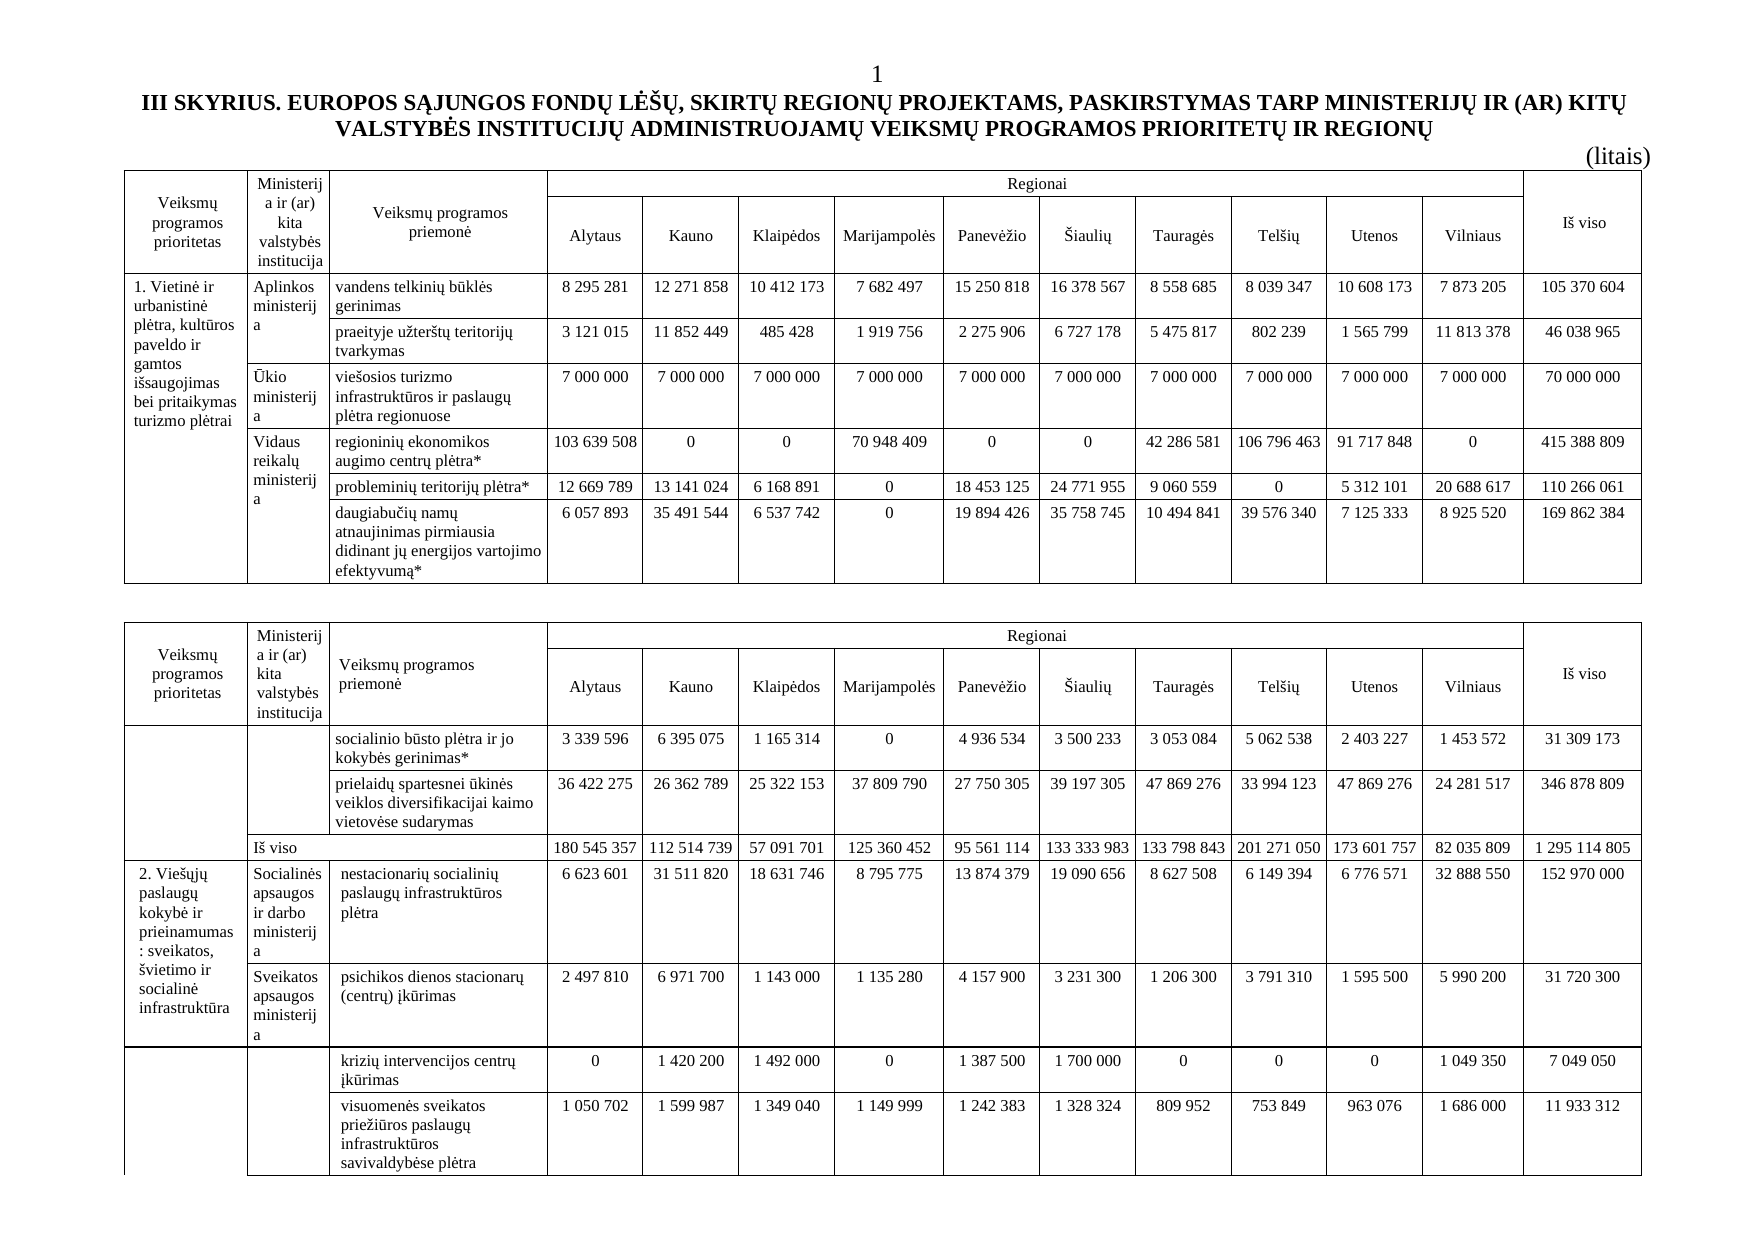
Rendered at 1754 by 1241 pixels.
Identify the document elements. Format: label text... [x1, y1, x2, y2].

table_cell [125, 1048, 247, 1092]
table_cell 3 231 300 [1040, 964, 1135, 1046]
table_cell 1 050 702 [548, 1093, 642, 1175]
table_cell 11 933 312 [1524, 1093, 1641, 1175]
table_cell 5 312 101 [1327, 474, 1422, 499]
table_cell 6 623 601 [548, 861, 642, 963]
table_cell 37 809 790 [835, 771, 943, 834]
table_cell 39 576 340 [1232, 500, 1326, 582]
table_cell 4 157 900 [944, 964, 1039, 1046]
table_cell 13 141 024 [643, 474, 738, 499]
table_cell 1 565 799 [1327, 319, 1422, 363]
table_cell 0 [1232, 474, 1326, 499]
table_cell [248, 1048, 329, 1092]
table_cell 19 090 656 [1040, 861, 1135, 963]
table_cell 6 149 394 [1232, 861, 1326, 963]
table_cell 82 035 809 [1423, 835, 1523, 860]
table_cell 112 514 739 [643, 835, 738, 860]
table_cell praeityje užterštų teritorijų tvarkymas [330, 319, 547, 363]
table_cell Telšių [1232, 649, 1326, 724]
table_cell 103 639 508 [548, 429, 642, 473]
table_cell 1 149 999 [835, 1093, 943, 1175]
table_cell 1 387 500 [944, 1048, 1039, 1092]
table_cell 2 275 906 [944, 319, 1039, 363]
table_cell 70 000 000 [1524, 364, 1641, 428]
table_cell 91 717 848 [1327, 429, 1422, 473]
table_cell 346 878 809 [1524, 771, 1641, 834]
table_cell Vidaus reikalų ministerija [248, 429, 329, 582]
table_cell 1 686 000 [1423, 1093, 1523, 1175]
text (litais) [118, 141, 1651, 170]
table_cell [248, 726, 329, 834]
table_cell 7 000 000 [643, 364, 738, 428]
table_cell 0 [944, 429, 1039, 473]
table_cell 3 339 596 [548, 726, 642, 770]
table_cell 0 [1136, 1048, 1231, 1092]
table_cell 33 994 123 [1232, 771, 1326, 834]
table_cell 7 000 000 [1327, 364, 1422, 428]
table_cell 6 395 075 [643, 726, 738, 770]
table_cell 9 060 559 [1136, 474, 1231, 499]
table_cell psichikos dienos stacionarų (centrų) įkūrimas [330, 964, 547, 1046]
table_cell 0 [643, 429, 738, 473]
table_cell 201 271 050 [1232, 835, 1326, 860]
table_cell 24 281 517 [1423, 771, 1523, 834]
table_cell 802 239 [1232, 319, 1326, 363]
table_cell 15 250 818 [944, 274, 1039, 318]
table_cell 10 412 173 [739, 274, 834, 318]
table_cell [248, 1092, 329, 1175]
table_cell 31 309 173 [1524, 726, 1641, 770]
table_cell 0 [1040, 429, 1135, 473]
table_cell [125, 726, 247, 860]
table_cell 27 750 305 [944, 771, 1039, 834]
table_cell 18 631 746 [739, 861, 834, 963]
table_cell Socialinės apsaugos ir darbo ministerija [248, 861, 329, 963]
table_cell 0 [548, 1048, 642, 1092]
table_cell [125, 1092, 247, 1175]
table_cell 16 378 567 [1040, 274, 1135, 318]
table_cell 3 500 233 [1040, 726, 1135, 770]
table_cell 152 970 000 [1524, 861, 1641, 963]
table_cell Alytaus [548, 649, 642, 724]
table_cell 47 869 276 [1327, 771, 1422, 834]
table_cell 1 049 350 [1423, 1048, 1523, 1092]
table_cell Tauragės [1136, 197, 1231, 273]
table_header Veiksmų programos prioritetas [125, 623, 247, 724]
table_header Veiksmų programos prioritetas [125, 171, 247, 273]
table_cell 39 197 305 [1040, 771, 1135, 834]
table_cell 0 [1232, 1048, 1326, 1092]
table_cell 8 795 775 [835, 861, 943, 963]
table_cell vandens telkinių būklės gerinimas [330, 274, 547, 318]
table_cell Aplinkos ministerija [248, 274, 329, 363]
table_cell 7 125 333 [1327, 500, 1422, 582]
table_cell 8 295 281 [548, 274, 642, 318]
table_cell regioninių ekonomikos augimo centrų plėtra* [330, 429, 547, 473]
table_cell Sveikatos apsaugos ministerija [248, 964, 329, 1046]
table_cell 6 057 893 [548, 500, 642, 582]
table_cell Kauno [643, 649, 738, 724]
table_cell 25 322 153 [739, 771, 834, 834]
table_cell 7 000 000 [1423, 364, 1523, 428]
table_header Iš viso [1524, 623, 1641, 724]
table_cell Kauno [643, 197, 738, 273]
text III SKYRIUS. EUROPOS SĄJUNGOS FONDŲ LĖŠŲ, SKIRTŲ REGIONŲ PROJEKTAMS, PASKIRSTYMAS TARP MINISTERIJŲ IR (AR) KITŲ VALSTYBĖS INSTITUCIJŲ ADMINISTRUOJAMŲ VEIKSMŲ PROGRAMOS PRIORITETŲ IR REGIONŲ [118, 89, 1651, 141]
table_cell Utenos [1327, 197, 1422, 273]
table_cell Telšių [1232, 197, 1326, 273]
table_cell 3 791 310 [1232, 964, 1326, 1046]
table_cell 485 428 [739, 319, 834, 363]
table_cell 18 453 125 [944, 474, 1039, 499]
table_cell 1 135 280 [835, 964, 943, 1046]
table_cell 8 558 685 [1136, 274, 1231, 318]
table_header Ministerija ir (ar) kita valstybės institucija [248, 171, 329, 273]
table_cell 1 919 756 [835, 319, 943, 363]
table_cell 1 143 000 [739, 964, 834, 1046]
table_header Regionai [548, 171, 1523, 196]
table_cell 1 453 572 [1423, 726, 1523, 770]
table_cell 6 727 178 [1040, 319, 1135, 363]
table_cell 35 758 745 [1040, 500, 1135, 582]
table_header Veiksmų programos priemonė [330, 171, 547, 273]
table_cell 105 370 604 [1524, 274, 1641, 318]
table_cell viešosios turizmo infrastruktūros ir paslaugų plėtra regionuose [330, 364, 547, 428]
table_header Ministerija ir (ar) kita valstybės institucija [248, 623, 329, 724]
table_cell Marijampolės [835, 197, 943, 273]
table_cell 46 038 965 [1524, 319, 1641, 363]
table_cell 31 511 820 [643, 861, 738, 963]
table_cell 1 595 500 [1327, 964, 1422, 1046]
table_cell Vilniaus [1423, 197, 1523, 273]
table_cell 11 813 378 [1423, 319, 1523, 363]
table_cell 0 [739, 429, 834, 473]
table_cell 0 [835, 474, 943, 499]
table_cell 7 000 000 [1232, 364, 1326, 428]
table_cell nestacionarių socialinių paslaugų infrastruktūros plėtra [330, 861, 547, 963]
table_cell 47 869 276 [1136, 771, 1231, 834]
table_cell 7 000 000 [548, 364, 642, 428]
table_cell 10 494 841 [1136, 500, 1231, 582]
table_cell Panevėžio [944, 197, 1039, 273]
table_cell 4 936 534 [944, 726, 1039, 770]
table_cell 6 537 742 [739, 500, 834, 582]
table_cell 12 271 858 [643, 274, 738, 318]
table_cell Tauragės [1136, 649, 1231, 724]
table_cell 1 206 300 [1136, 964, 1231, 1046]
table_cell 0 [1423, 429, 1523, 473]
table_cell 133 798 843 [1136, 835, 1231, 860]
table_cell 2 497 810 [548, 964, 642, 1046]
table_cell Šiaulių [1040, 649, 1135, 724]
table_cell 7 000 000 [1136, 364, 1231, 428]
table_cell Marijampolės [835, 649, 943, 724]
table_cell 31 720 300 [1524, 964, 1641, 1046]
table_cell 5 062 538 [1232, 726, 1326, 770]
table_cell 6 776 571 [1327, 861, 1422, 963]
table_cell Klaipėdos [739, 649, 834, 724]
table_cell 8 925 520 [1423, 500, 1523, 582]
table_cell probleminių teritorijų plėtra* [330, 474, 547, 499]
table_cell 415 388 809 [1524, 429, 1641, 473]
table_cell 32 888 550 [1423, 861, 1523, 963]
table_cell 7 000 000 [944, 364, 1039, 428]
table_cell 24 771 955 [1040, 474, 1135, 499]
table_cell 180 545 357 [548, 835, 642, 860]
table_cell 19 894 426 [944, 500, 1039, 582]
table_cell Vilniaus [1423, 649, 1523, 724]
table_cell 1 242 383 [944, 1093, 1039, 1175]
table_header Veiksmų programos priemonė [330, 623, 547, 724]
table_cell 1 349 040 [739, 1093, 834, 1175]
table_cell 26 362 789 [643, 771, 738, 834]
table_cell 110 266 061 [1524, 474, 1641, 499]
table_cell 35 491 544 [643, 500, 738, 582]
table_cell 70 948 409 [835, 429, 943, 473]
table_cell 0 [835, 1048, 943, 1092]
table_cell 7 873 205 [1423, 274, 1523, 318]
table_cell 963 076 [1327, 1093, 1422, 1175]
table_cell 7 682 497 [835, 274, 943, 318]
table_cell 6 971 700 [643, 964, 738, 1046]
table_header Iš viso [1524, 171, 1641, 273]
table_cell Alytaus [548, 197, 642, 273]
table_cell 7 000 000 [739, 364, 834, 428]
table_cell 42 286 581 [1136, 429, 1231, 473]
table_header Regionai [548, 623, 1523, 648]
table_cell 8 627 508 [1136, 861, 1231, 963]
table_cell 133 333 983 [1040, 835, 1135, 860]
table_cell 2. Viešųjų paslaugų kokybė ir prieinamumas: sveikatos, švietimo ir socialinė infrastruktūra [125, 861, 247, 1046]
table_cell prielaidų spartesnei ūkinės veiklos diversifikacijai kaimo vietovėse sudarymas [330, 771, 547, 834]
table_cell 10 608 173 [1327, 274, 1422, 318]
table_cell 1 599 987 [643, 1093, 738, 1175]
table_cell visuomenės sveikatos priežiūros paslaugų infrastruktūros savivaldybėse plėtra [330, 1093, 547, 1175]
table_cell 1. Vietinė ir urbanistinė plėtra, kultūros paveldo ir gamtos išsaugojimas bei pritaikymas turizmo plėtrai [125, 274, 247, 582]
table_cell 169 862 384 [1524, 500, 1641, 582]
table_cell 125 360 452 [835, 835, 943, 860]
table_cell Klaipėdos [739, 197, 834, 273]
table_cell Panevėžio [944, 649, 1039, 724]
table_cell 1 492 000 [739, 1048, 834, 1092]
table_cell 3 121 015 [548, 319, 642, 363]
table_cell 0 [835, 500, 943, 582]
table_cell Utenos [1327, 649, 1422, 724]
table_cell 13 874 379 [944, 861, 1039, 963]
table_cell 2 403 227 [1327, 726, 1422, 770]
table_cell 7 000 000 [835, 364, 943, 428]
table_cell 1 700 000 [1040, 1048, 1135, 1092]
table_cell 5 475 817 [1136, 319, 1231, 363]
table_cell socialinio būsto plėtra ir jo kokybės gerinimas* [330, 726, 547, 770]
table_cell 36 422 275 [548, 771, 642, 834]
table_cell 1 295 114 805 [1524, 835, 1641, 860]
table_cell 809 952 [1136, 1093, 1231, 1175]
table_cell 7 000 000 [1040, 364, 1135, 428]
table_cell 12 669 789 [548, 474, 642, 499]
table_cell 11 852 449 [643, 319, 738, 363]
table_cell 95 561 114 [944, 835, 1039, 860]
table_cell 7 049 050 [1524, 1048, 1641, 1092]
table_cell 6 168 891 [739, 474, 834, 499]
table_cell 753 849 [1232, 1093, 1326, 1175]
table_cell 1 328 324 [1040, 1093, 1135, 1175]
table_cell Šiaulių [1040, 197, 1135, 273]
table_cell 8 039 347 [1232, 274, 1326, 318]
table_cell 3 053 084 [1136, 726, 1231, 770]
table_cell Iš viso [248, 835, 547, 860]
table_cell 1 420 200 [643, 1048, 738, 1092]
table_cell 57 091 701 [739, 835, 834, 860]
table_cell 0 [1327, 1048, 1422, 1092]
table_cell daugiabučių namų atnaujinimas pirmiausia didinant jų energijos vartojimo efektyvumą* [330, 500, 547, 582]
table_cell Ūkio ministerija [248, 364, 329, 428]
table_cell 1 165 314 [739, 726, 834, 770]
table_cell 20 688 617 [1423, 474, 1523, 499]
table_cell 5 990 200 [1423, 964, 1523, 1046]
table_cell krizių intervencijos centrų įkūrimas [330, 1048, 547, 1092]
table_cell 173 601 757 [1327, 835, 1422, 860]
table_cell 0 [835, 726, 943, 770]
table_cell 106 796 463 [1232, 429, 1326, 473]
